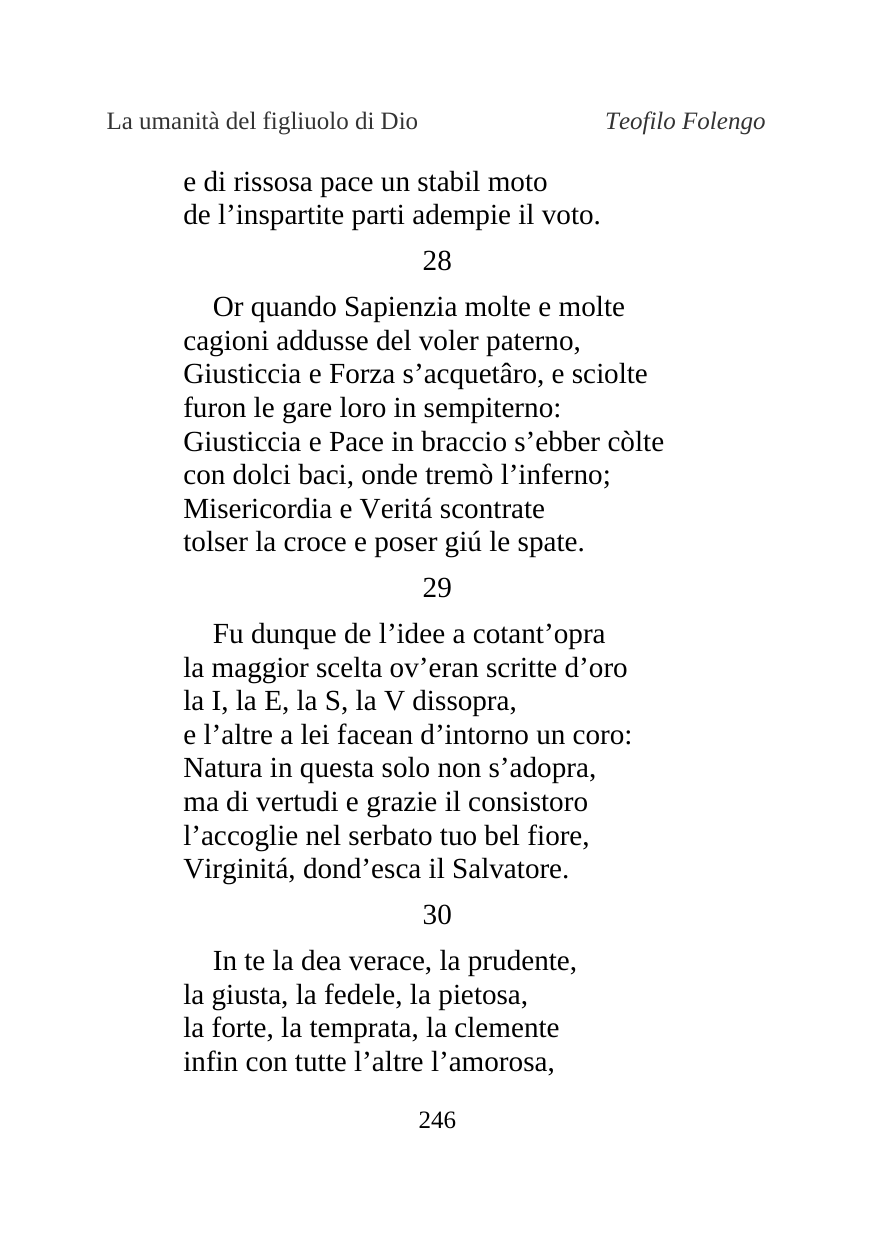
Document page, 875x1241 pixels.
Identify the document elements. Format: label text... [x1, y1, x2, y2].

text 29 [106, 570, 768, 604]
text In te la dea verace, la prudente, la giusta, la fedele, la pietosa, la forte, la temprata, la clemente infin con tutte l’altre l’amorosa, [183, 943, 768, 1077]
text 28 [106, 243, 768, 277]
text 30 [106, 897, 768, 931]
text e di rissosa pace un stabil moto de l’inspartite parti adempie il voto. [183, 164, 768, 231]
text Fu dunque de l’idee a cotant’opra la maggior scelta ov’eran scritte d’oro la I, la E, la S, la V dissopra, e l’altre a lei facean d’intorno un coro: Natura in questa solo non s’adopra, ma di vertudi e grazie il consistoro l’accoglie nel serbato tuo bel fiore, Virginitá, dond’esca il Salvatore. [183, 616, 768, 885]
text Or quando Sapienzia molte e molte cagioni addusse del voler paterno, Giusticcia e Forza s’acquetâro, e sciolte furon le gare loro in sempiterno: Giusticcia e Pace in braccio s’ebber còlte con dolci baci, onde tremò l’inferno; Misericordia e Veritá scontrate tolser la croce e poser giú le spate. [183, 289, 768, 558]
